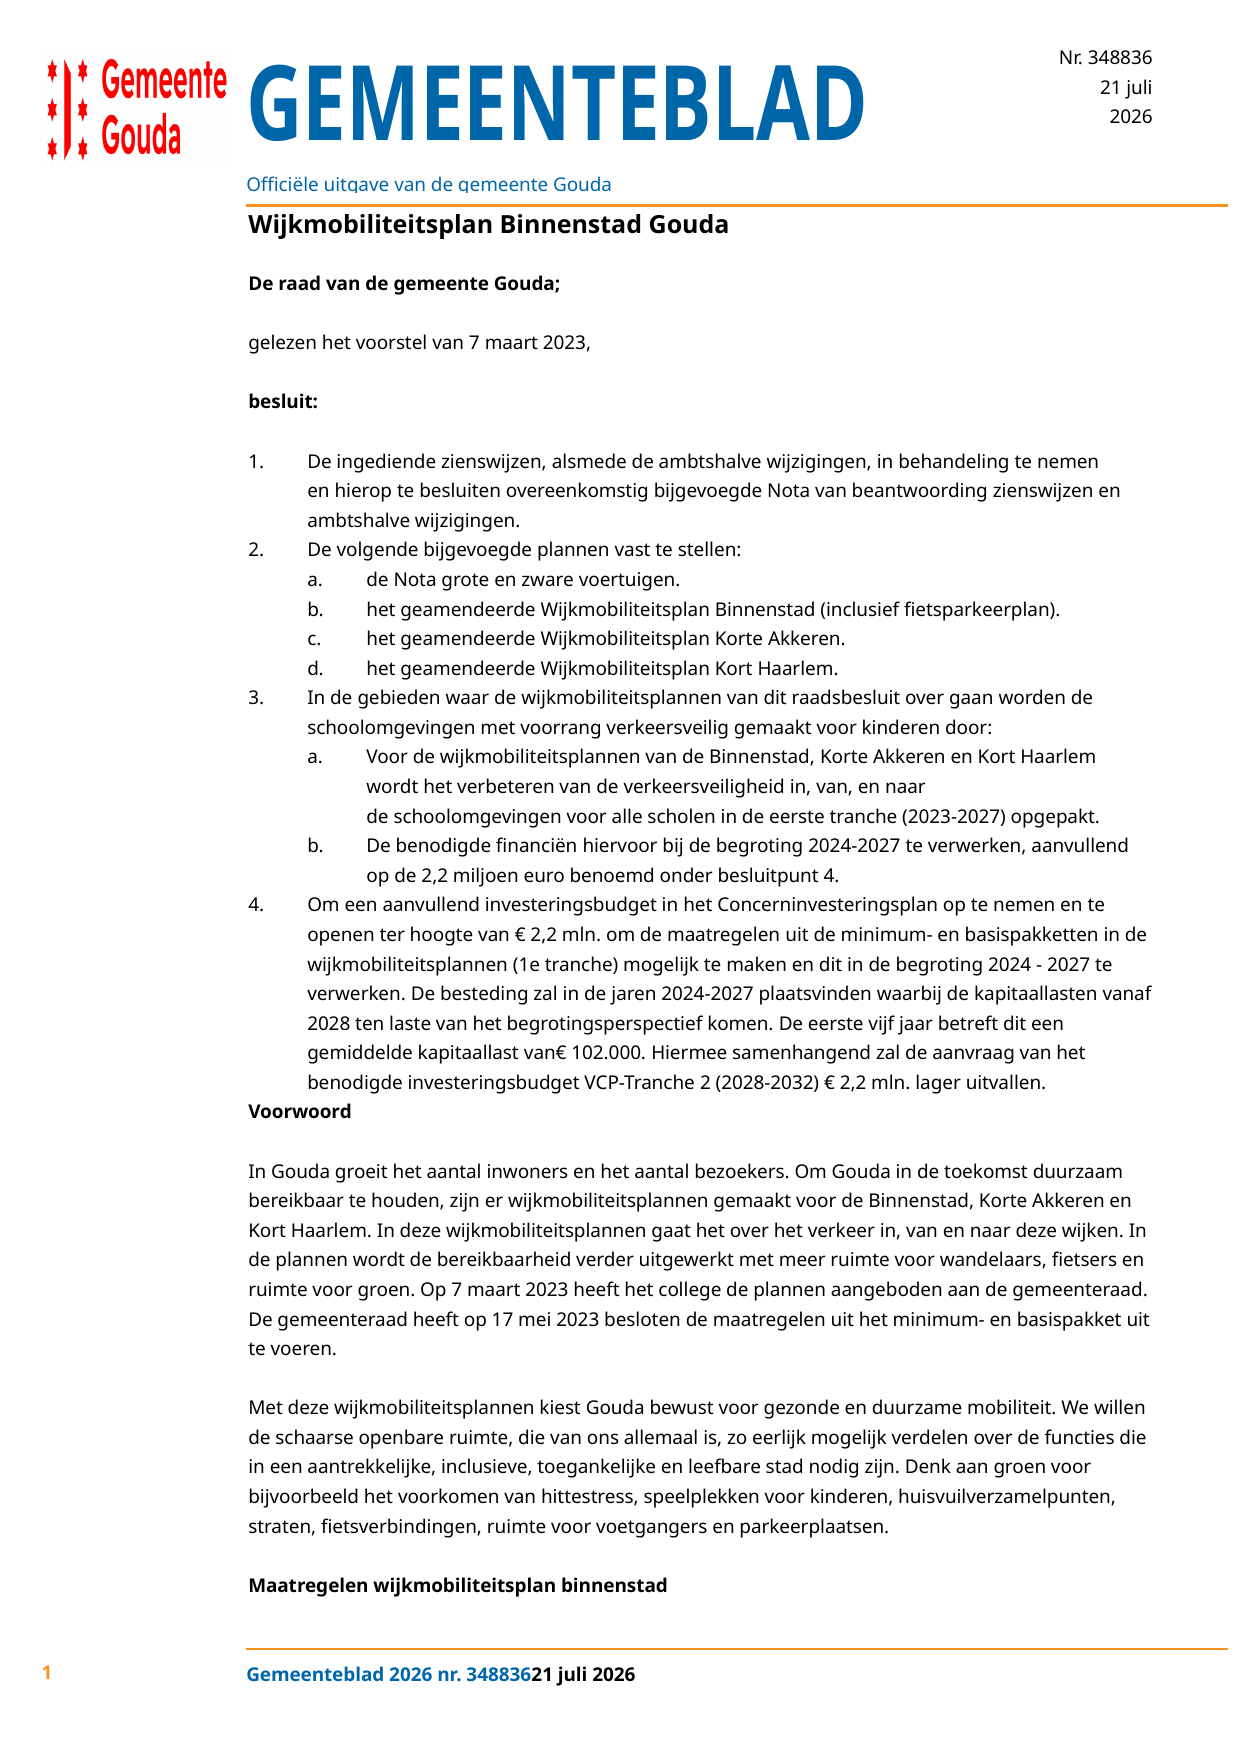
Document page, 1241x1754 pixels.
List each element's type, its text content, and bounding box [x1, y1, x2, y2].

text Voorwoord [248, 1099, 1152, 1124]
list de Nota grote en zware voertuigen. [307, 566, 1152, 592]
text In Gouda groeit het aantal inwoners en het aantal bezoekers. Om Gouda in de toekomst duurzaam bereikbaar te houden, zijn er wijkmobiliteitsplannen gemaakt voor de Binnenstad, Korte Akkeren en Kort Haarlem. In deze wijkmobiliteitsplannen gaat het over het verkeer in, van en naar deze wijken. In de plannen wordt de bereikbaarheid verder uitgewerkt met meer ruimte voor wandelaars, fietsers en ruimte voor groen. Op 7 maart 2023 heeft het college de plannen aangeboden aan de gemeenteraad. De gemeenteraad heeft op 17 mei 2023 besloten de maatregelen uit het minimum- en basispakket uit te voeren. [248, 1158, 1152, 1361]
list Voor de wijkmobiliteitsplannen van de Binnenstad, Korte Akkeren en Kort Haarlem wordt het verbeteren van de verkeersveiligheid in, van, en naar de schoolomgevingen voor alle scholen in de eerste tranche (2023-2027) opgepakt. [307, 744, 1152, 828]
text De raad van de gemeente Gouda; [248, 270, 1152, 296]
list Om een aanvullend investeringsbudget in het Concerninvesteringsplan op te nemen en te openen ter hoogte van € 2,2 mln. om de maatregelen uit de minimum- en basispakketten in de wijkmobiliteitsplannen (1e tranche) mogelijk te maken en dit in de begroting 2024 - 2027 te verwerken. De besteding zal in de jaren 2024-2027 plaatsvinden waarbij de kapitaallasten vanaf 2028 ten laste van het begrotingsperspectief komen. De eerste vijf jaar betreft dit een gemiddelde kapitaallast van€ 102.000. Hiermee samenhangend zal de aanvraag van het benodigde investeringsbudget VCP-Tranche 2 (2028-2032) € 2,2 mln. lager uitvallen. [248, 892, 1152, 1095]
text besluit: [248, 389, 1152, 414]
text Maatregelen wijkmobiliteitsplan binnenstad [248, 1572, 1152, 1598]
list De benodigde financiën hiervoor bij de begroting 2024-2027 te verwerken, aanvullend op de 2,2 miljoen euro benoemd onder besluitpunt 4. [307, 832, 1152, 888]
text Met deze wijkmobiliteitsplannen kiest Gouda bewust voor gezonde en duurzame mobiliteit. We willen de schaarse openbare ruimte, die van ons allemaal is, zo eerlijk mogelijk verdelen over de functies die in een aantrekkelijke, inclusieve, toegankelijke en leefbare stad nodig zijn. Denk aan groen voor bijvoorbeeld het voorkomen van hittestress, speelplekken voor kinderen, huisvuilverzamelpunten, straten, fietsverbindingen, ruimte voor voetgangers en parkeerplaatsen. [248, 1394, 1152, 1538]
text gelezen het voorstel van 7 maart 2023, [248, 329, 1152, 355]
list De volgende bijgevoegde plannen vast te stellen: [248, 537, 1152, 562]
list het geamendeerde Wijkmobiliteitsplan Binnenstad (inclusief fietsparkeerplan). [307, 596, 1152, 621]
list het geamendeerde Wijkmobiliteitsplan Korte Akkeren. [307, 625, 1152, 651]
list De ingediende zienswijzen, alsmede de ambtshalve wijzigingen, in behandeling te nemen en hierop te besluiten overeenkomstig bijgevoegde Nota van beantwoording zienswijzen en ambtshalve wijzigingen. [248, 448, 1152, 533]
picture [41, 47, 231, 172]
list In de gebieden waar de wijkmobiliteitsplannen van dit raadsbesluit over gaan worden de schoolomgevingen met voorrang verkeersveilig gemaakt voor kinderen door: [248, 684, 1152, 740]
text Wijkmobiliteitsplan Binnenstad Gouda [248, 207, 1152, 241]
list het geamendeerde Wijkmobiliteitsplan Kort Haarlem. [307, 655, 1152, 681]
